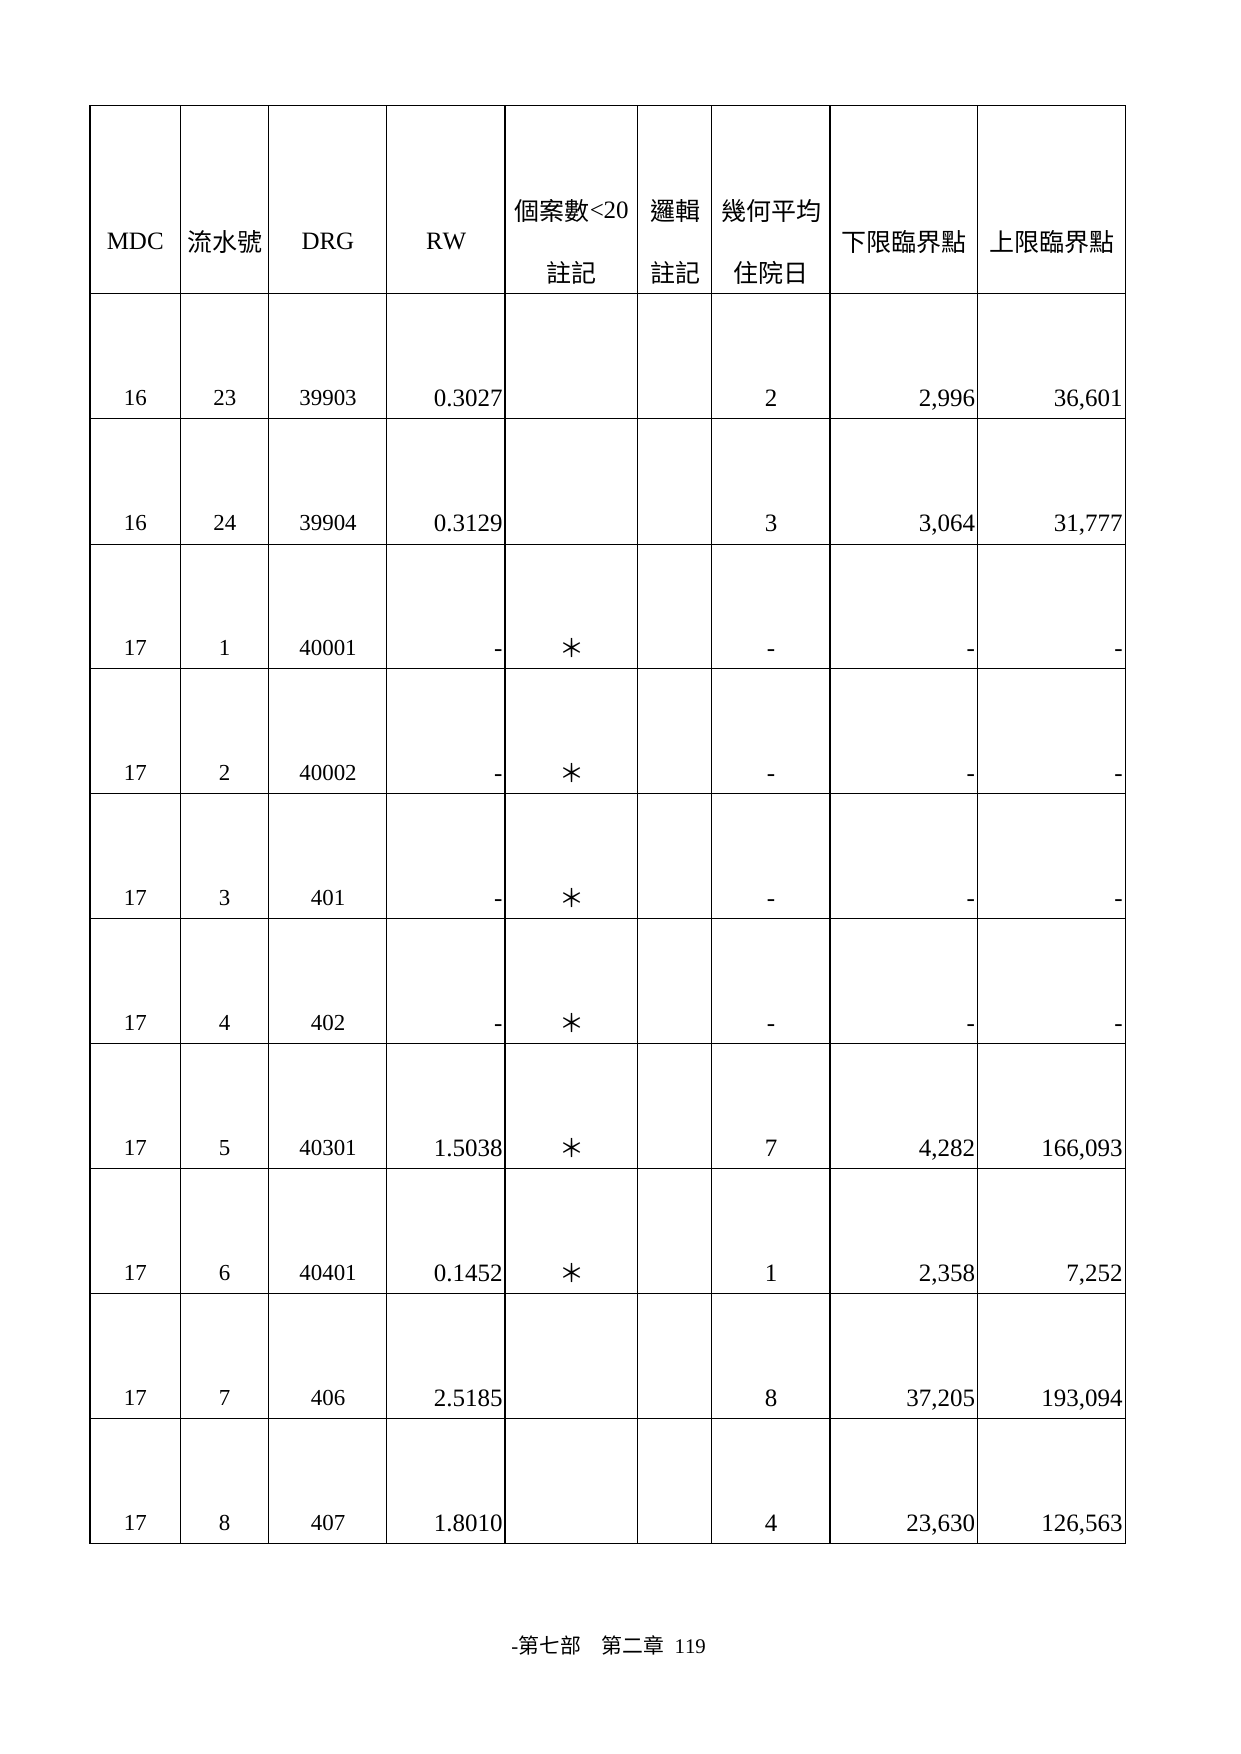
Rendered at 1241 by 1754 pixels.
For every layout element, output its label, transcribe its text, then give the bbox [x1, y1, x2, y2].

table_cell 17 [91, 1044, 180, 1168]
table_cell - [978, 794, 1125, 918]
table_cell 3 [181, 794, 268, 918]
table_cell 406 [269, 1294, 386, 1418]
table_cell 2 [712, 294, 829, 418]
table_cell 166,093 [978, 1044, 1125, 1168]
table_cell 2,996 [831, 294, 977, 418]
table_cell [638, 669, 711, 793]
table_header RW [387, 106, 504, 293]
table_cell 1 [712, 1169, 829, 1293]
table_cell - [831, 669, 977, 793]
table_cell - [387, 669, 504, 793]
table_cell - [387, 545, 504, 668]
table_cell 16 [91, 294, 180, 418]
table_cell 17 [91, 1419, 180, 1543]
table_cell 7 [181, 1294, 268, 1418]
table_cell 6 [181, 1169, 268, 1293]
table_cell [638, 1169, 711, 1293]
table_cell [638, 419, 711, 543]
table_cell 4 [181, 919, 268, 1043]
table_cell 17 [91, 794, 180, 918]
table_cell - [831, 919, 977, 1043]
table_cell - [712, 919, 829, 1043]
table_cell 2,358 [831, 1169, 977, 1293]
table_cell [638, 1044, 711, 1168]
table_cell 2 [181, 669, 268, 793]
table_cell ＊ [506, 1169, 637, 1293]
table_cell 3 [712, 419, 829, 543]
table_cell 0.3129 [387, 419, 504, 543]
table_cell ＊ [506, 1044, 637, 1168]
table_header 個案數<20註記 [506, 106, 637, 293]
table_cell 40401 [269, 1169, 386, 1293]
table_cell 0.1452 [387, 1169, 504, 1293]
table_cell 7,252 [978, 1169, 1125, 1293]
table_cell [506, 294, 637, 418]
table_cell 40001 [269, 545, 386, 668]
table_header MDC [91, 106, 180, 293]
table_cell 1 [181, 545, 268, 668]
table_cell 402 [269, 919, 386, 1043]
table_cell 23 [181, 294, 268, 418]
table_cell 2.5185 [387, 1294, 504, 1418]
table_cell [506, 419, 637, 543]
table_cell 8 [712, 1294, 829, 1418]
table_cell 23,630 [831, 1419, 977, 1543]
table_cell 17 [91, 669, 180, 793]
table_cell 5 [181, 1044, 268, 1168]
table_cell - [831, 794, 977, 918]
table_cell 4,282 [831, 1044, 977, 1168]
table_cell [638, 545, 711, 668]
table_cell 31,777 [978, 419, 1125, 543]
table_cell 24 [181, 419, 268, 543]
table_cell 8 [181, 1419, 268, 1543]
table_cell 39903 [269, 294, 386, 418]
table_cell - [978, 669, 1125, 793]
table_cell 126,563 [978, 1419, 1125, 1543]
table_cell - [712, 545, 829, 668]
table_cell - [712, 794, 829, 918]
table_cell 40002 [269, 669, 386, 793]
table_cell 3,064 [831, 419, 977, 543]
table_cell - [978, 545, 1125, 668]
table_cell 39904 [269, 419, 386, 543]
table_cell 193,094 [978, 1294, 1125, 1418]
table_cell 1.8010 [387, 1419, 504, 1543]
table_cell 4 [712, 1419, 829, 1543]
table_cell - [978, 919, 1125, 1043]
table_cell 1.5038 [387, 1044, 504, 1168]
table_cell [506, 1419, 637, 1543]
table_cell - [712, 669, 829, 793]
table_cell ＊ [506, 669, 637, 793]
table_cell 16 [91, 419, 180, 543]
table_cell 401 [269, 794, 386, 918]
table_cell 7 [712, 1044, 829, 1168]
table_cell 17 [91, 545, 180, 668]
table_cell ＊ [506, 919, 637, 1043]
table_header DRG [269, 106, 386, 293]
table_cell [638, 294, 711, 418]
table_cell ＊ [506, 794, 637, 918]
table_header 邏輯註記 [638, 106, 711, 293]
table_cell 17 [91, 1294, 180, 1418]
table_cell 407 [269, 1419, 386, 1543]
table_cell [506, 1294, 637, 1418]
table_cell 37,205 [831, 1294, 977, 1418]
table_cell ＊ [506, 545, 637, 668]
table_header 幾何平均住院日 [712, 106, 829, 293]
table_cell - [387, 919, 504, 1043]
table_cell [638, 794, 711, 918]
table_cell [638, 1294, 711, 1418]
table_cell 40301 [269, 1044, 386, 1168]
table_cell 17 [91, 1169, 180, 1293]
table_cell - [387, 794, 504, 918]
table_header 下限臨界點 [831, 106, 977, 293]
table_header 流水號 [181, 106, 268, 293]
table_cell 0.3027 [387, 294, 504, 418]
table_cell - [831, 545, 977, 668]
table_cell [638, 1419, 711, 1543]
table_cell 36,601 [978, 294, 1125, 418]
table_cell 17 [91, 919, 180, 1043]
table_cell [638, 919, 711, 1043]
table_header 上限臨界點 [978, 106, 1125, 293]
